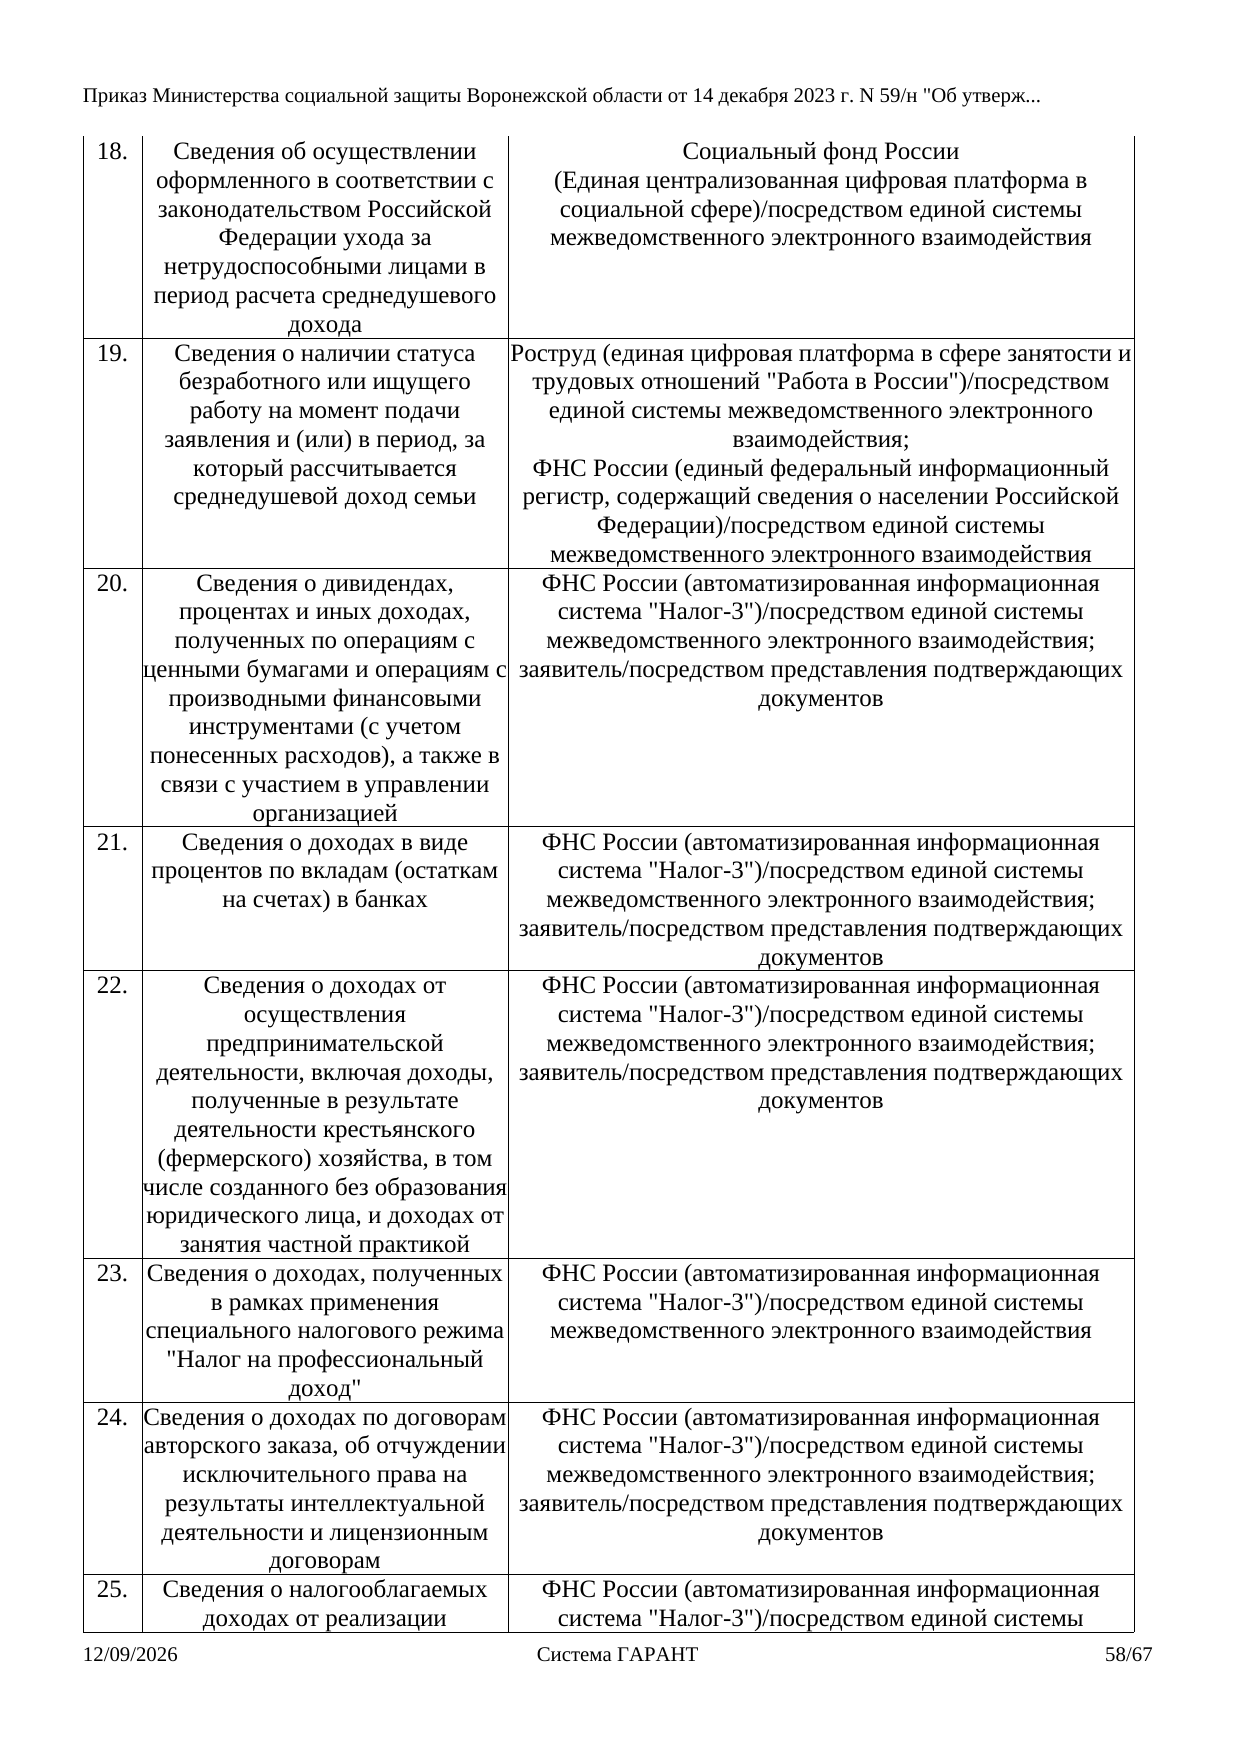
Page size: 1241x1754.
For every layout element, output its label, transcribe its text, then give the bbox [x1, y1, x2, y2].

table_cell 22. [84, 971, 142, 1258]
table_cell Сведения о доходах по договорам авторского заказа, об отчуждении исключительного права на результаты интеллектуальной деятельности и лицензионным договорам [143, 1403, 508, 1574]
table_cell 19. [84, 339, 142, 568]
table_cell Сведения о доходах в виде процентов по вкладам (остаткам на счетах) в банках [143, 827, 508, 970]
table_cell 24. [84, 1403, 142, 1574]
table_cell Сведения о наличии статуса безработного или ищущего работу на момент подачи заявления и (или) в период, за который рассчитывается среднедушевой доход семьи [143, 339, 508, 568]
table_cell Социальный фонд России (Единая централизованная цифровая платформа в социальной сфере)/посредством единой системы межведомственного электронного взаимодействия [509, 136, 1134, 338]
table_cell 20. [84, 569, 142, 826]
table_cell 21. [84, 827, 142, 970]
table_cell ФНС России (автоматизированная информационная система "Налог-3")/посредством единой системы межведомственного электронного взаимодействия; заявитель/посредством представления подтверждающих документов [509, 971, 1134, 1258]
table_cell ФНС России (автоматизированная информационная система "Налог-3")/посредством единой системы межведомственного электронного взаимодействия; заявитель/посредством представления подтверждающих документов [509, 827, 1134, 970]
table_cell Сведения о налогооблагаемых доходах от реализации [143, 1575, 508, 1632]
table_cell Сведения о доходах, полученных в рамках применения специального налогового режима "Налог на профессиональный доход" [143, 1259, 508, 1402]
table_cell Сведения о дивидендах, процентах и иных доходах, полученных по операциям с ценными бумагами и операциям с производными финансовыми инструментами (с учетом понесенных расходов), а также в связи с участием в управлении организацией [143, 569, 508, 826]
table_cell Сведения об осуществлении оформленного в соответствии с законодательством Российской Федерации ухода за нетрудоспособными лицами в период расчета среднедушевого дохода [143, 136, 508, 338]
table_cell 18. [84, 136, 142, 338]
table_cell Роструд (единая цифровая платформа в сфере занятости и трудовых отношений "Работа в России")/посредством единой системы межведомственного электронного взаимодействия; ФНС России (единый федеральный информационный регистр, содержащий сведения о населении Российской Федерации)/посредством единой системы межведомственного электронного взаимодействия [509, 339, 1134, 568]
table_cell ФНС России (автоматизированная информационная система "Налог-3")/посредством единой системы межведомственного электронного взаимодействия; заявитель/посредством представления подтверждающих документов [509, 1403, 1134, 1574]
table_cell Сведения о доходах от осуществления предпринимательской деятельности, включая доходы, полученные в результате деятельности крестьянского (фермерского) хозяйства, в том числе созданного без образования юридического лица, и доходах от занятия частной практикой [143, 971, 508, 1258]
table_cell ФНС России (автоматизированная информационная система "Налог-3")/посредством единой системы межведомственного электронного взаимодействия [509, 1259, 1134, 1402]
table_cell 25. [84, 1575, 142, 1632]
table_cell ФНС России (автоматизированная информационная система "Налог-3")/посредством единой системы межведомственного электронного взаимодействия; заявитель/посредством представления подтверждающих документов [509, 569, 1134, 826]
table_cell 23. [84, 1259, 142, 1402]
table_cell ФНС России (автоматизированная информационная система "Налог-3")/посредством единой системы [509, 1575, 1134, 1632]
